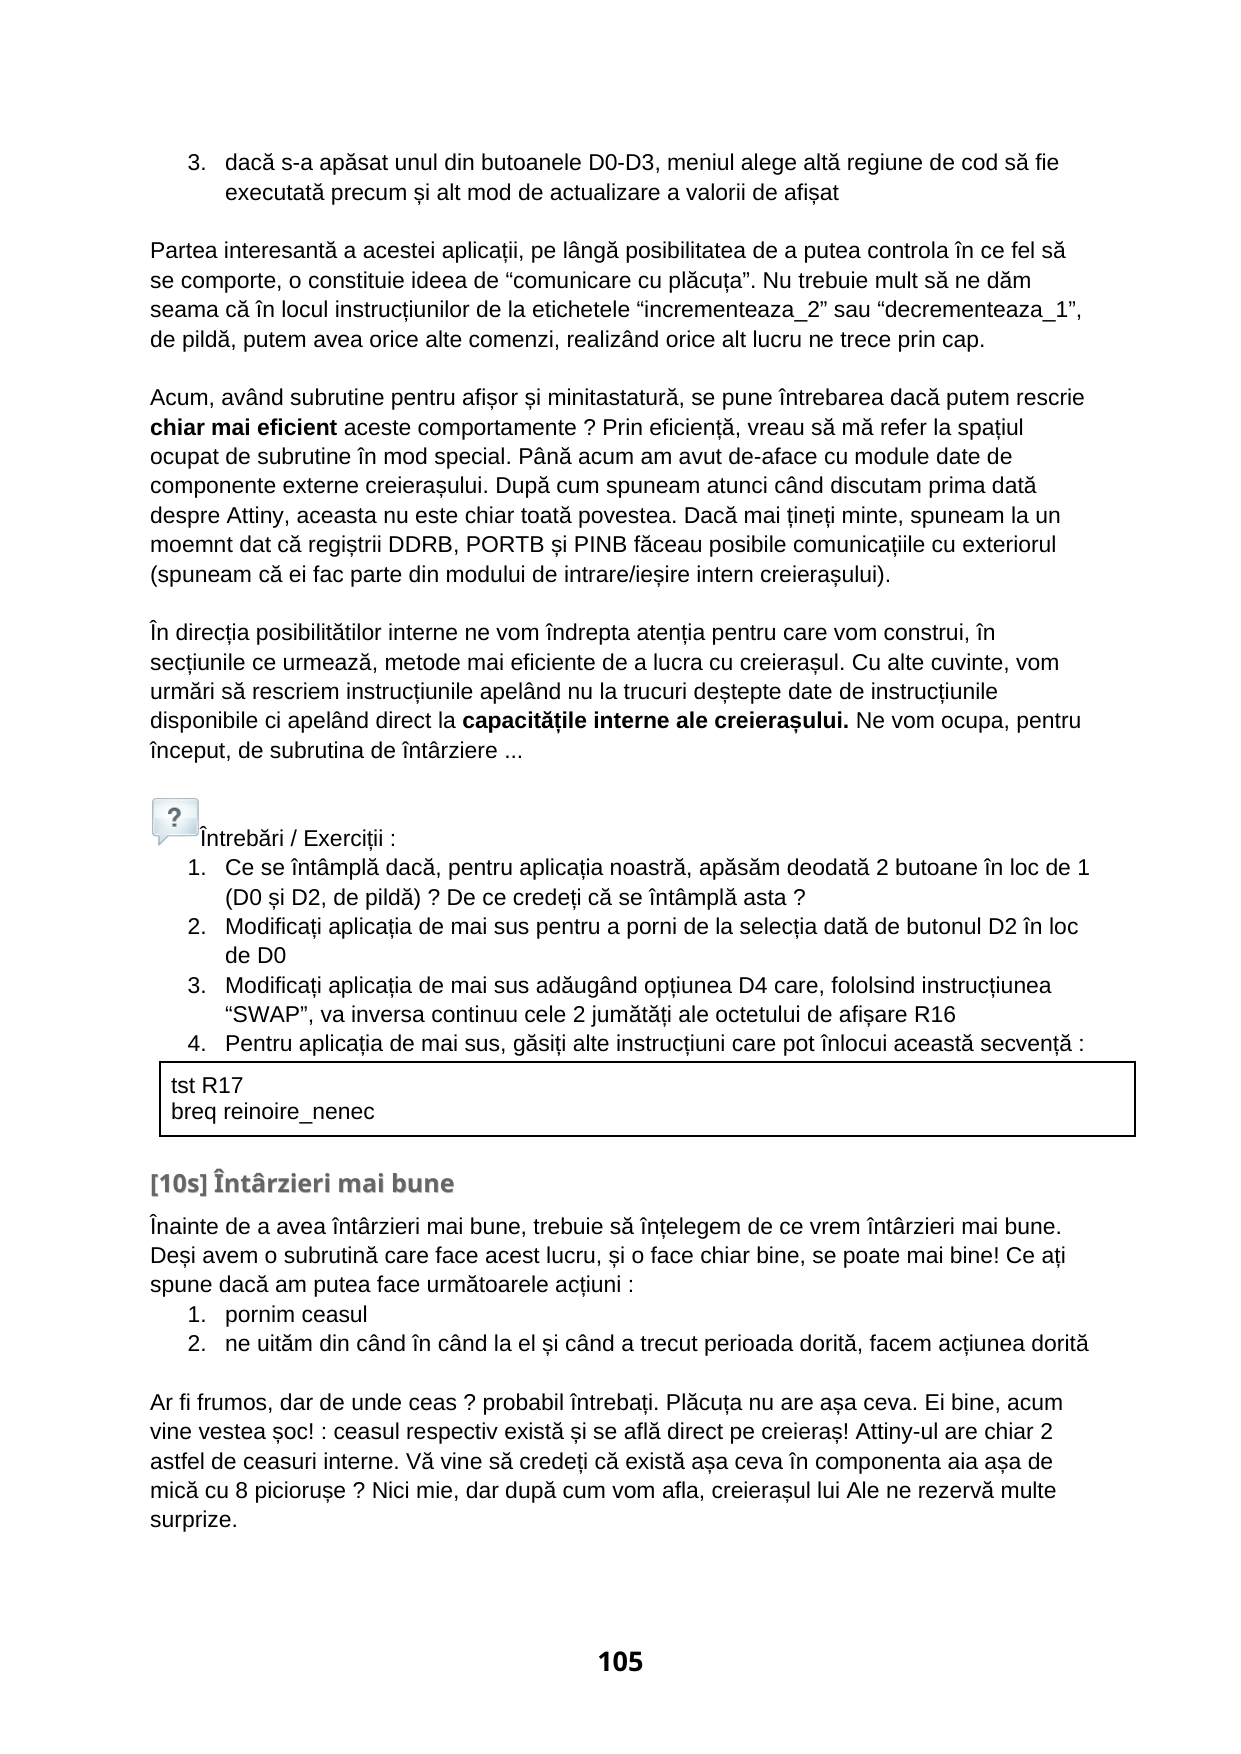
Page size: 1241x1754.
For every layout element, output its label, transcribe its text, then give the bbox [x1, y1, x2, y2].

text Partea interesantă a acestei aplicații, pe lângă posibilitatea de a putea controla în ce fel să se comporte, o constituie ideea de “comunicare cu plăcuța”. Nu trebuie mult să ne dăm seama că în locul instrucțiunilor de la etichetele “incrementeaza_2” sau “decrementeaza_1”, de pildă, putem avea orice alte comenzi, realizând orice alt lucru ne trece prin cap. [150, 238, 1091, 352]
text Ar fi frumos, dar de unde ceas ? probabil întrebați. Plăcuța nu are așa ceva. Ei bine, acum vine vestea șoc! : ceasul respectiv există și se află direct pe creieraș! Attiny-ul are chiar 2 astfel de ceasuri interne. Vă vine să credeți că există așa ceva în componenta aia așa de mică cu 8 piciorușe ? Nici mie, dar după cum vom afla, creierașul lui Ale ne rezervă multe surprize. [150, 1390, 1091, 1533]
text Acum, având subrutine pentru afișor și minitastatură, se pune întrebarea dacă putem rescrie chiar mai eficient aceste comportamente ? Prin eficiență, vreau să mă refer la spațiul ocupat de subrutine în mod special. Până acum am avut de-aface cu module date de componente externe creierașului. După cum spuneam atunci când discutam prima dată despre Attiny, aceasta nu este chiar toată povestea. Dacă mai țineți minte, spuneam la un moemnt dat că regiștrii DDRB, PORTB și PINB făceau posibile comunicațiile cu exteriorul (spuneam că ei fac parte din modului de intrare/ieșire intern creierașului). [150, 385, 1091, 587]
text Înainte de a avea întârzieri mai bune, trebuie să înțelegem de ce vrem întârzieri mai bune. Deși avem o subrutină care face acest lucru, și o face chiar bine, se poate mai bine! Ce ați spune dacă am putea face următoarele acțiuni : [150, 1213, 1091, 1298]
table_header tst R17 breq reinoire_nenec [161, 1063, 1134, 1135]
picture [150, 796, 200, 847]
subtitle [10s] Întârzieri mai bune [150, 1166, 1091, 1200]
list Pentru aplicația de mai sus, găsiți alte instrucțiuni care pot înlocui această secvență : [187, 1031, 1091, 1057]
text Întrebări / Exerciții : [150, 822, 1091, 851]
text În direcția posibilitătilor interne ne vom îndrepta atenția pentru care vom construi, în secțiunile ce urmează, metode mai eficiente de a lucra cu creierașul. Cu alte cuvinte, vom urmări să rescriem instrucțiunile apelând nu la trucuri deștepte date de instrucțiunile disponibile ci apelând direct la capacitățile interne ale creierașului. Ne vom ocupa, pentru început, de subrutina de întârziere ... [150, 620, 1091, 763]
list dacă s-a apăsat unul din butoanele D0-D3, meniul alege altă regiune de cod să fie executată precum și alt mod de actualizare a valorii de afișat [187, 150, 1091, 205]
list Modificați aplicația de mai sus pentru a porni de la selecția dată de butonul D2 în loc de D0 [187, 914, 1091, 969]
list ne uităm din când în când la el și când a trecut perioada dorită, facem acțiunea dorită [187, 1331, 1091, 1357]
list pornim ceasul [187, 1302, 1091, 1327]
list Modificați aplicația de mai sus adăugând opțiunea D4 care, fololsind instrucțiunea “SWAP”, va inversa continuu cele 2 jumătăți ale octetului de afișare R16 [187, 972, 1091, 1027]
list Ce se întâmplă dacă, pentru aplicația noastră, apăsăm deodată 2 butoane în loc de 1 (D0 și D2, de pildă) ? De ce credeți că se întâmplă asta ? [187, 855, 1091, 910]
